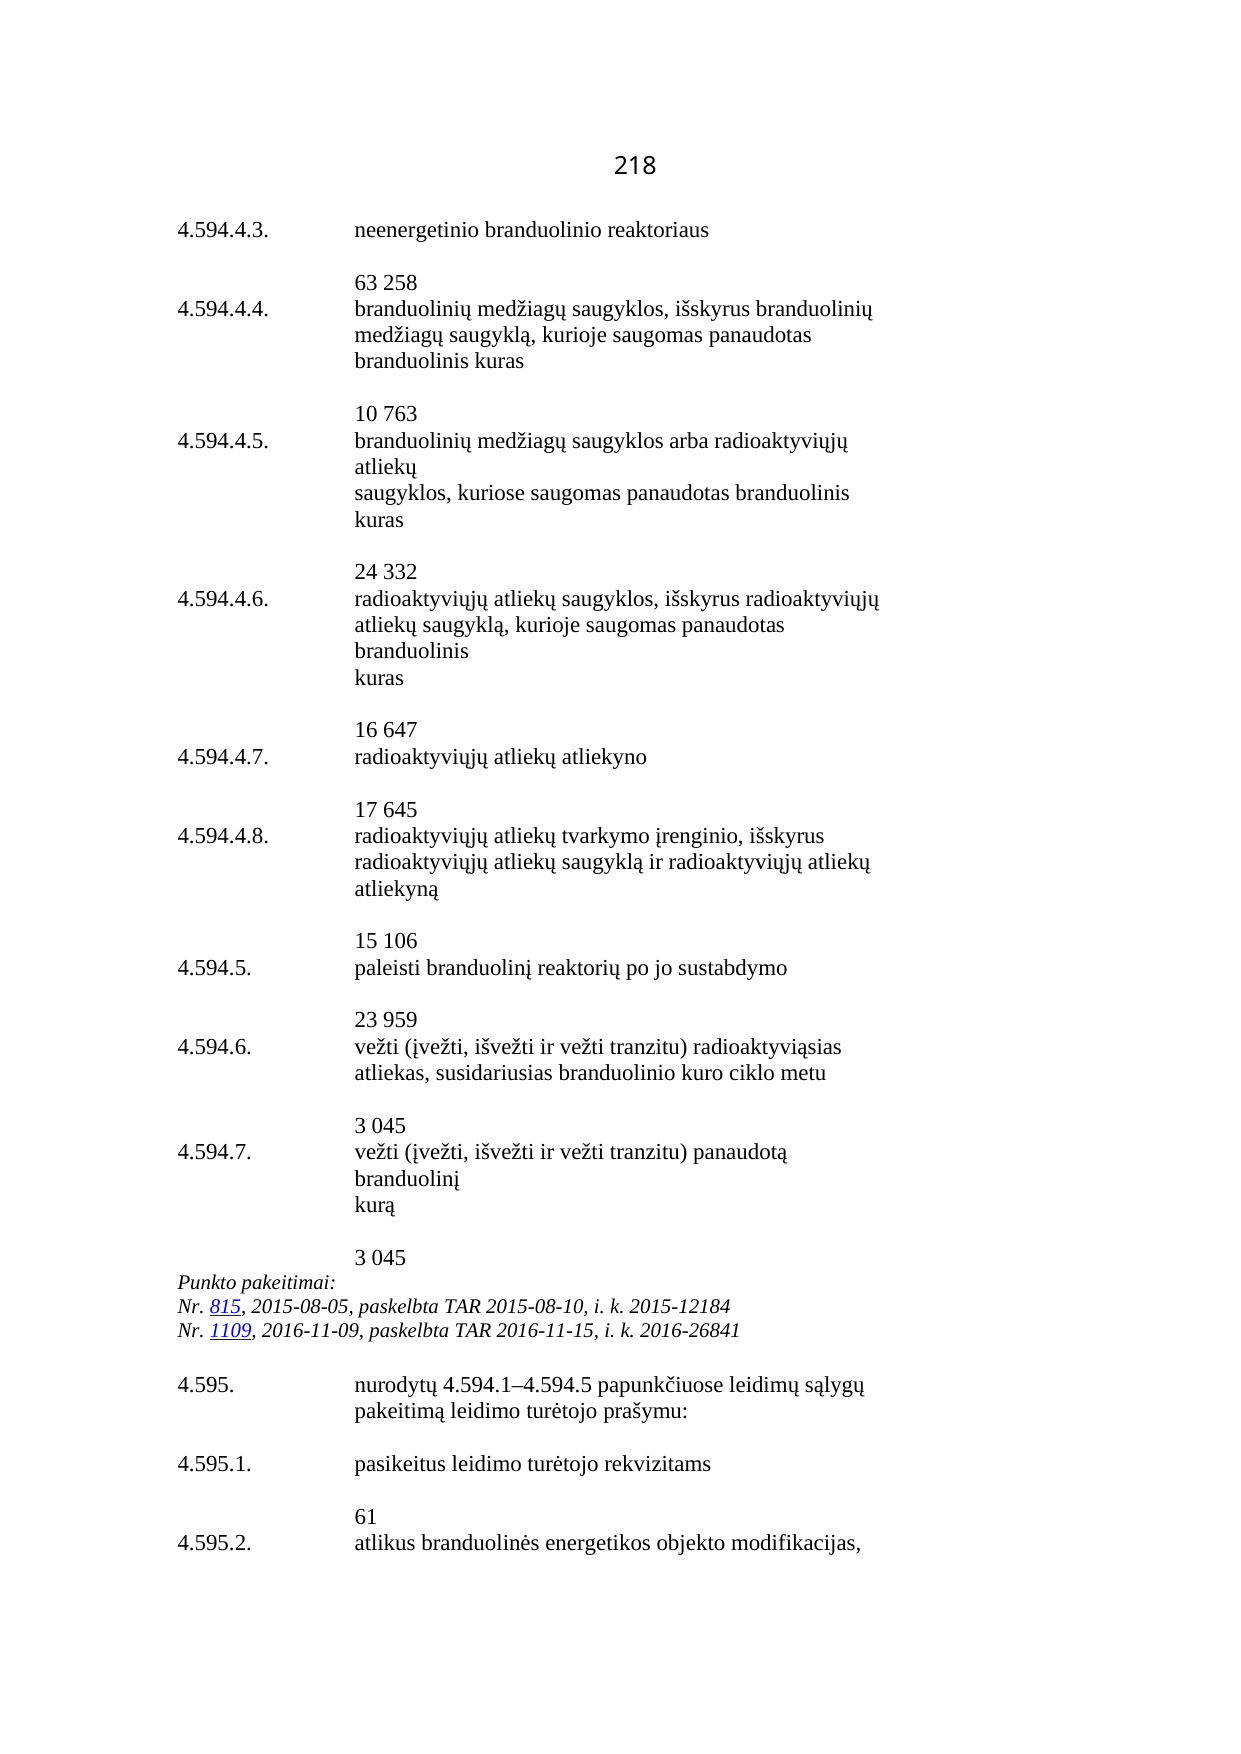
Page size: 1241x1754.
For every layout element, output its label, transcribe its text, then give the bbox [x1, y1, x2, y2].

text Nr. 815, 2015-08-05, paskelbta TAR 2015-08-10, i. k. 2015-12184 [177, 1294, 1093, 1318]
text medžiagų saugyklą, kurioje saugomas panaudotas [354, 321, 892, 348]
text Punkto pakeitimai: [177, 1270, 1093, 1294]
text 4.595. nurodytų 4.594.1–4.594.5 papunkčiuose leidimų sąlygų [177, 1371, 892, 1397]
text atliekas, susidariusias branduolinio kuro ciklo metu 3 045 [354, 1059, 892, 1138]
text 4.594.6. vežti (įvežti, išvežti ir vežti tranzitu) radioaktyviąsias [177, 1033, 892, 1059]
text 4.594.4.3. neenergetinio branduolinio reaktoriaus 63 258 [177, 216, 892, 295]
text 4.594.7. vežti (įvežti, išvežti ir vežti tranzitu) panaudotą branduolinį [177, 1138, 892, 1191]
text Nr. 1109, 2016-11-09, paskelbta TAR 2016-11-15, i. k. 2016-26841 [177, 1318, 1093, 1342]
text 4.594.4.7. radioaktyviųjų atliekų atliekyno 17 645 [177, 743, 892, 822]
text kuras 16 647 [354, 664, 892, 743]
text 4.594.4.8. radioaktyviųjų atliekų tvarkymo įrenginio, išskyrus [177, 822, 892, 848]
text 4.594.4.6. radioaktyviųjų atliekų saugyklos, išskyrus radioaktyviųjų [177, 585, 892, 611]
text 4.595.1. pasikeitus leidimo turėtojo rekvizitams 61 [177, 1450, 892, 1529]
text pakeitimą leidimo turėtojo prašymu: [354, 1397, 892, 1450]
text 4.595.2. atlikus branduolinės energetikos objekto modifikacijas, [177, 1529, 892, 1555]
text 4.594.4.5. branduolinių medžiagų saugyklos arba radioaktyviųjų atliekų [177, 427, 892, 479]
text radioaktyviųjų atliekų saugyklą ir radioaktyviųjų atliekų [354, 848, 892, 875]
text kurą 3 045 [354, 1191, 892, 1270]
text branduolinis kuras 10 763 [354, 348, 892, 427]
text atliekų saugyklą, kurioje saugomas panaudotas branduolinis [354, 611, 892, 664]
text 4.594.4.4. branduolinių medžiagų saugyklos, išskyrus branduolinių [177, 295, 892, 321]
text atliekyną 15 106 [354, 875, 892, 954]
text saugyklos, kuriose saugomas panaudotas branduolinis kuras 24 332 [354, 479, 892, 585]
text 4.594.5. paleisti branduolinį reaktorių po jo sustabdymo 23 959 [177, 954, 892, 1033]
